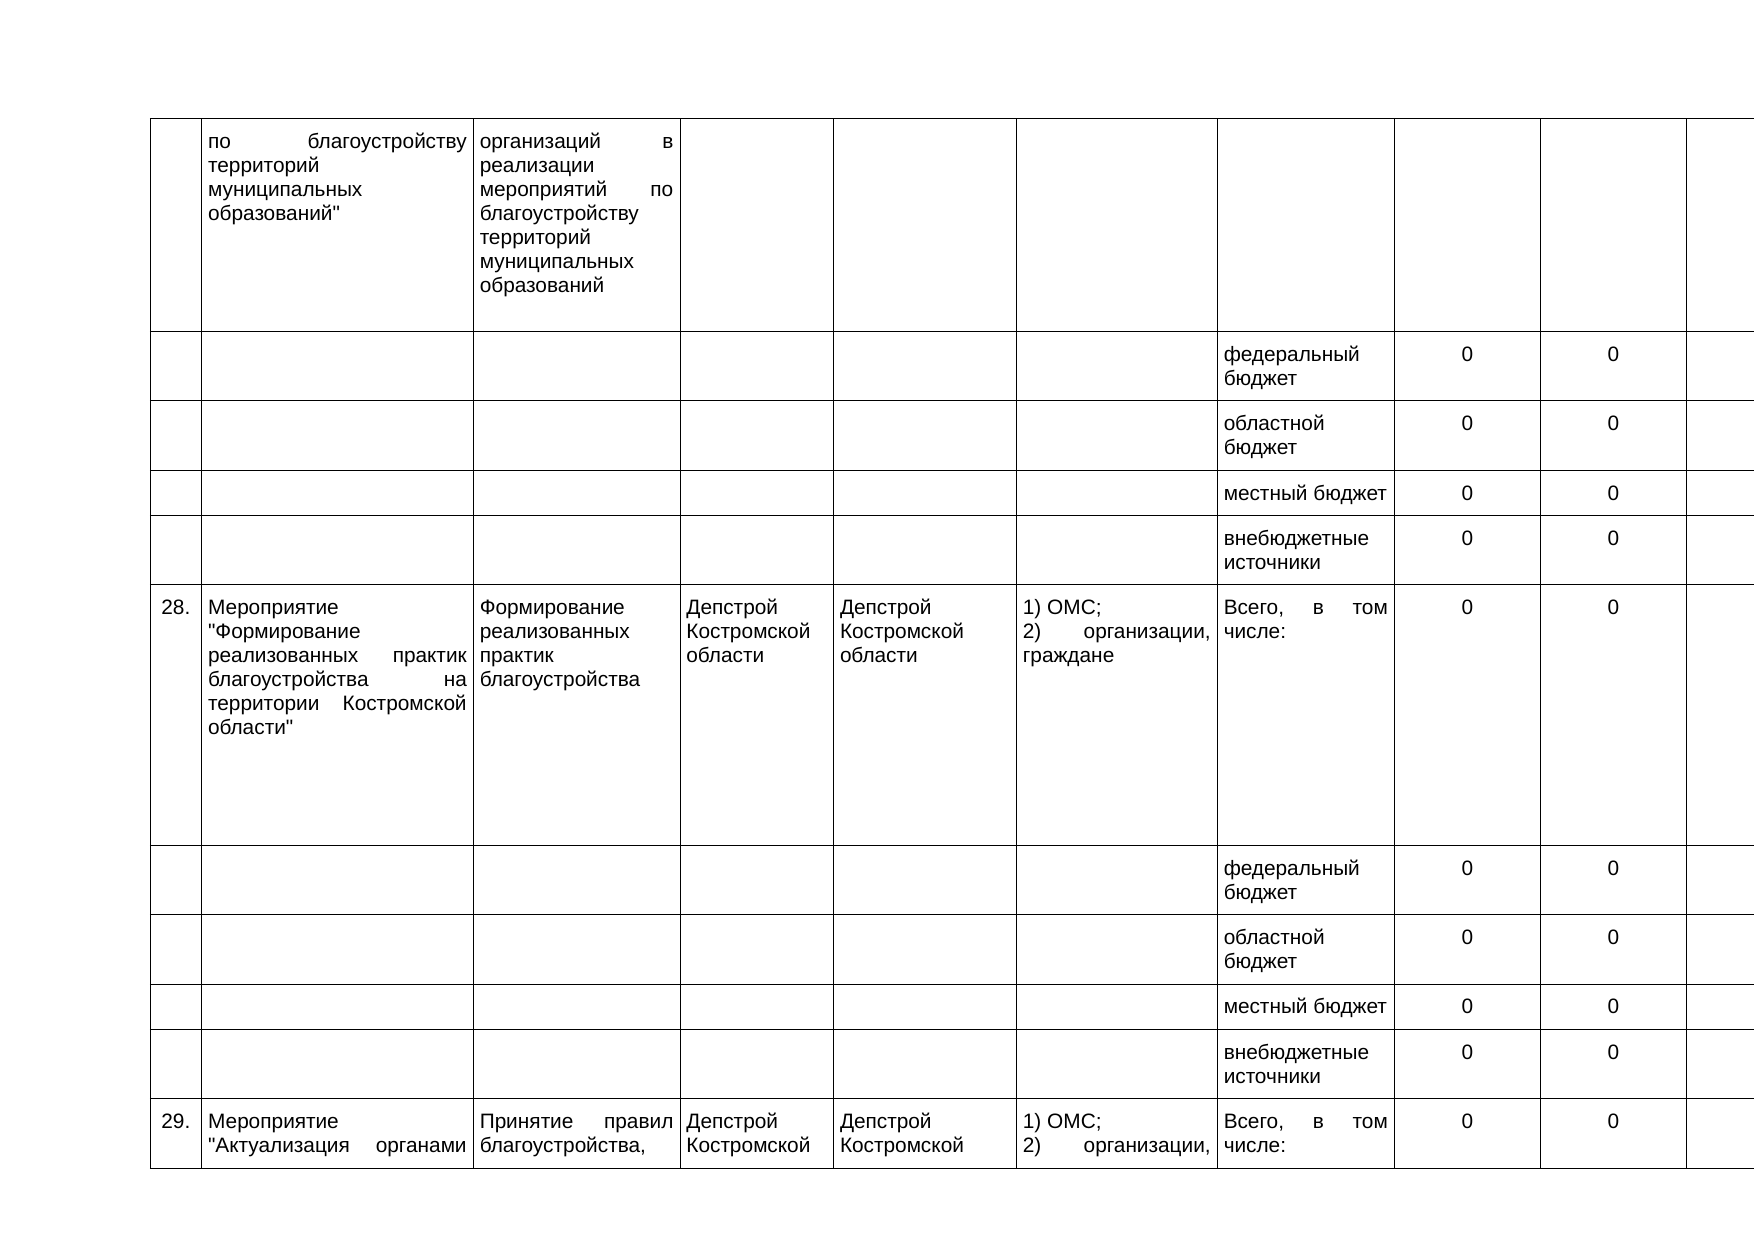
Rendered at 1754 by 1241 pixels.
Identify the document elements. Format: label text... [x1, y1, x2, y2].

table_cell 0 [1395, 332, 1540, 400]
table_cell [151, 846, 201, 914]
table_cell 0 [1687, 516, 1754, 584]
table_cell [202, 915, 473, 984]
table_cell [151, 401, 201, 469]
table_cell организаций в реализации мероприятий по благоустройству территорий муниципальных образований [474, 119, 680, 331]
table_cell [834, 332, 1016, 400]
table_cell 0 [1687, 332, 1754, 400]
table_cell 0 [1687, 1030, 1754, 1098]
table_cell [151, 985, 201, 1029]
table_cell [834, 516, 1016, 584]
table_cell [1017, 846, 1217, 914]
table_cell [151, 332, 201, 400]
table_cell [834, 471, 1016, 515]
table_cell [202, 985, 473, 1029]
table_cell 28. [151, 585, 201, 845]
table_cell [834, 915, 1016, 984]
table_cell 0 [1687, 1099, 1754, 1167]
table_cell 0 [1541, 401, 1686, 469]
table_cell федеральный бюджет [1218, 332, 1394, 400]
table_cell внебюджетные источники [1218, 516, 1394, 584]
table_cell [1017, 985, 1217, 1029]
table_cell 0 [1541, 915, 1686, 984]
table_cell внебюджетные источники [1218, 1030, 1394, 1098]
table_cell [681, 401, 833, 469]
table_cell Формирование реализованных практик благоустройства [474, 585, 680, 845]
table_cell 0 [1395, 846, 1540, 914]
table_cell [202, 471, 473, 515]
table_cell [834, 401, 1016, 469]
table_cell [1017, 332, 1217, 400]
table_cell 0 [1395, 471, 1540, 515]
table_cell [151, 915, 201, 984]
table_cell [202, 332, 473, 400]
table_cell 0 [1541, 516, 1686, 584]
table_cell 0 [1687, 846, 1754, 914]
table_cell 0 [1395, 985, 1540, 1029]
table_cell 0 [1395, 1030, 1540, 1098]
table_cell областной бюджет [1218, 915, 1394, 984]
table_cell 0 [1395, 915, 1540, 984]
table_cell [151, 119, 201, 331]
table_cell [474, 332, 680, 400]
table_cell [202, 1030, 473, 1098]
table_cell 1) ОМС; 2) организации, [1017, 1099, 1217, 1167]
table_cell [474, 516, 680, 584]
table_cell [1017, 119, 1217, 331]
table_cell 0 [1687, 471, 1754, 515]
table_cell [834, 1030, 1016, 1098]
table_cell 0 [1541, 332, 1686, 400]
table_cell 0 [1395, 1099, 1540, 1167]
table_cell [681, 846, 833, 914]
table_cell 29. [151, 1099, 201, 1167]
table_cell [202, 846, 473, 914]
table_cell [1541, 119, 1686, 331]
table_cell [474, 471, 680, 515]
table_cell 0 [1541, 471, 1686, 515]
table_cell [681, 1030, 833, 1098]
table_cell [151, 1030, 201, 1098]
table_cell 0 [1541, 585, 1686, 845]
table_cell Мероприятие "Актуализация органами [202, 1099, 473, 1167]
table_cell 0 [1687, 401, 1754, 469]
table_cell [681, 985, 833, 1029]
table_cell [151, 516, 201, 584]
table_cell [1017, 471, 1217, 515]
table_cell Депстрой Костромской области [834, 585, 1016, 845]
table_cell [681, 471, 833, 515]
table_cell 0 [1687, 915, 1754, 984]
table_cell [1017, 915, 1217, 984]
table_cell областной бюджет [1218, 401, 1394, 469]
table_cell по благоустройству территорий муниципальных образований" [202, 119, 473, 331]
table_cell 0 [1541, 846, 1686, 914]
table_cell [681, 915, 833, 984]
table_cell 1) ОМС; 2) организации, граждане [1017, 585, 1217, 845]
table_cell [474, 846, 680, 914]
table_cell [474, 915, 680, 984]
table_cell Депстрой Костромской области [681, 585, 833, 845]
table_cell 0 [1541, 1030, 1686, 1098]
table_cell 0 [1395, 516, 1540, 584]
table_cell [681, 119, 833, 331]
table_cell Депстрой Костромской [834, 1099, 1016, 1167]
table_cell 0 [1541, 1099, 1686, 1167]
table_cell [202, 516, 473, 584]
table_cell 0 [1687, 585, 1754, 845]
table_cell [681, 332, 833, 400]
table_cell Всего, в том числе: [1218, 585, 1394, 845]
table_cell 0 [1687, 119, 1754, 331]
table_cell Мероприятие "Формирование реализованных практик благоустройства на территории Костромской области" [202, 585, 473, 845]
table_cell федеральный бюджет [1218, 846, 1394, 914]
table_cell [202, 401, 473, 469]
table_cell [474, 985, 680, 1029]
table_cell [834, 846, 1016, 914]
table_cell местный бюджет [1218, 985, 1394, 1029]
table_cell [151, 471, 201, 515]
table_cell местный бюджет [1218, 471, 1394, 515]
table_cell [1395, 119, 1540, 331]
table_cell [1218, 119, 1394, 331]
table_cell [834, 119, 1016, 331]
table_cell 0 [1687, 985, 1754, 1029]
table_cell [681, 516, 833, 584]
table_cell [1017, 1030, 1217, 1098]
table_cell [834, 985, 1016, 1029]
table_cell [474, 401, 680, 469]
table_cell 0 [1395, 401, 1540, 469]
table_cell Принятие правил благоустройства, [474, 1099, 680, 1167]
table_cell [1017, 401, 1217, 469]
table_cell [1017, 516, 1217, 584]
table_cell 0 [1541, 985, 1686, 1029]
table_cell Всего, в том числе: [1218, 1099, 1394, 1167]
table_cell [474, 1030, 680, 1098]
table_cell Депстрой Костромской [681, 1099, 833, 1167]
table_cell 0 [1395, 585, 1540, 845]
